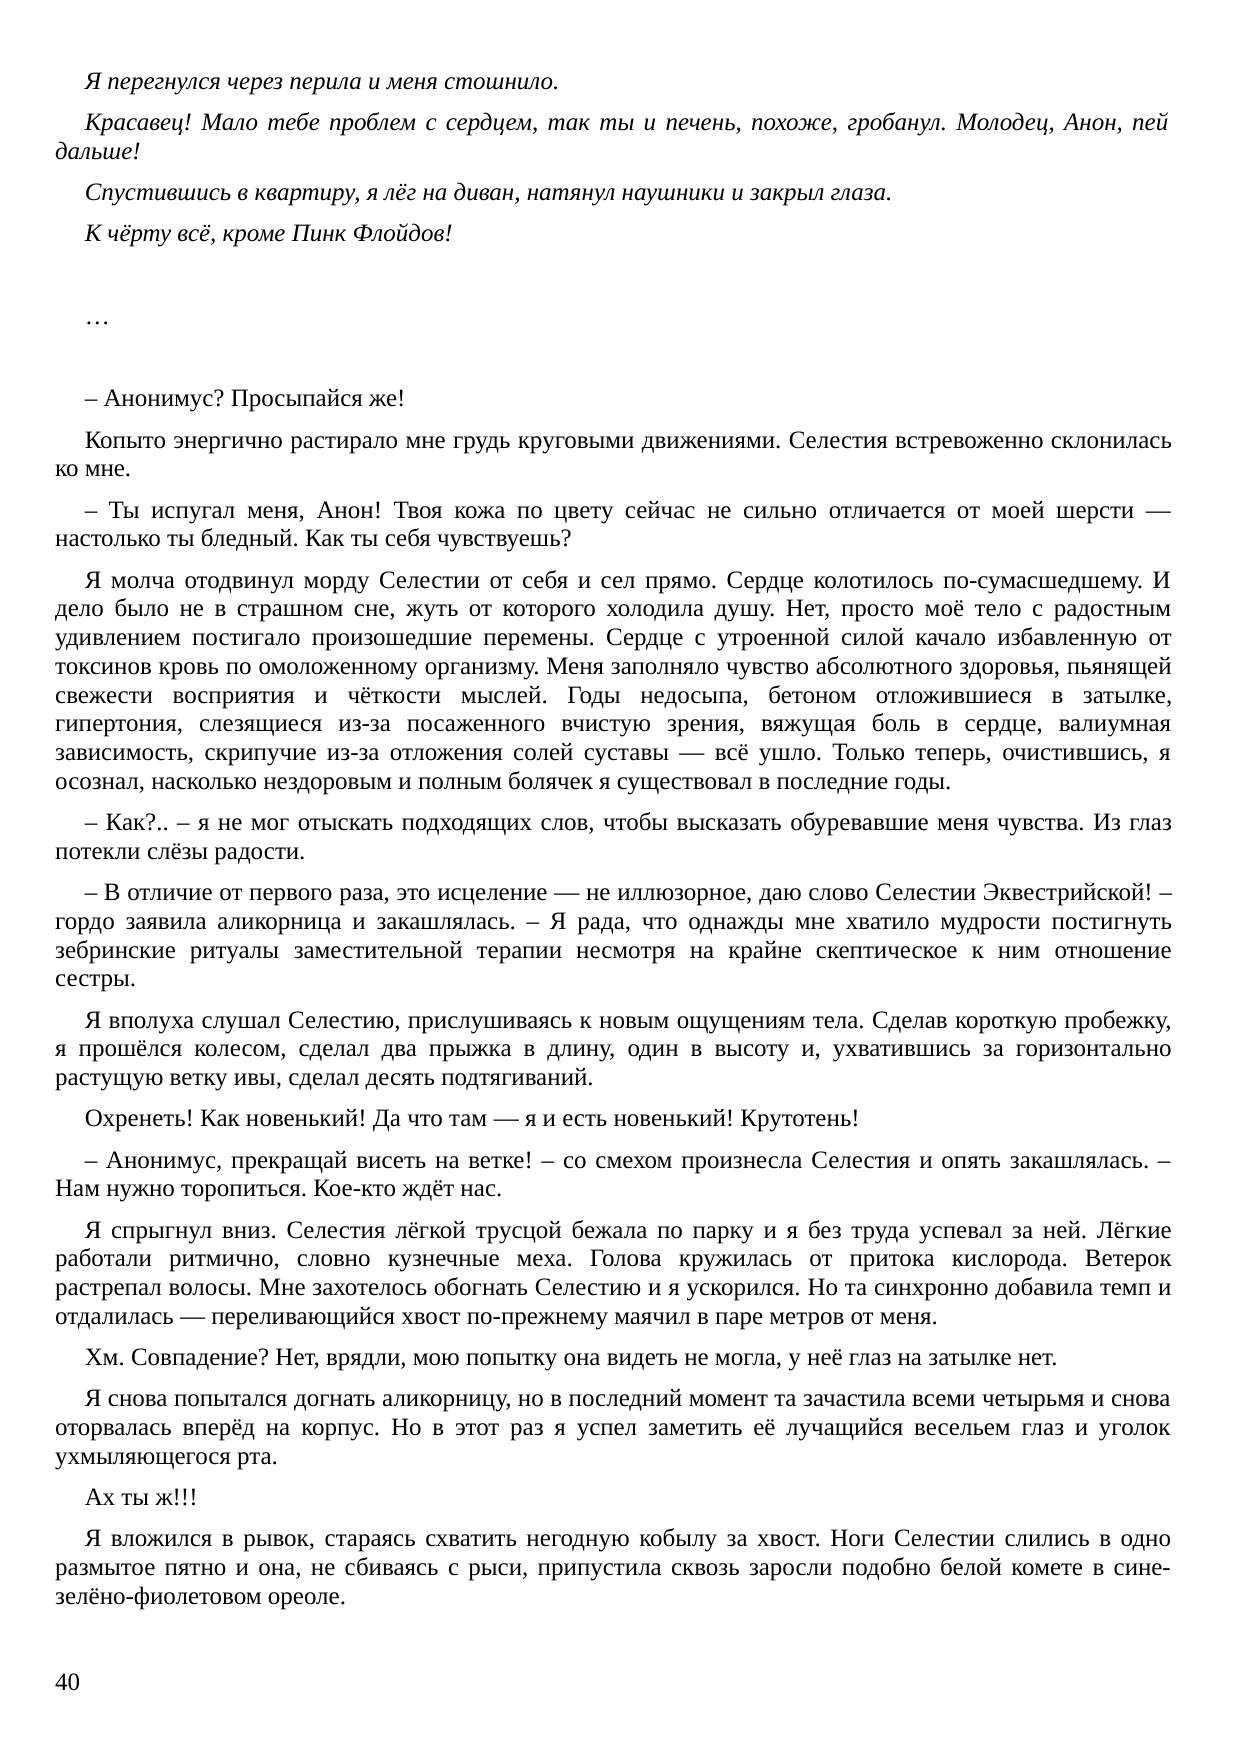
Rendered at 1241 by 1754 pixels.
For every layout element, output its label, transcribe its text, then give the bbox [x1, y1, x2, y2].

text Я перегнулся через перила и меня стошнило. [55, 66, 1173, 95]
text Я вполуха слушал Селестию, прислушиваясь к новым ощущениям тела. Сделав короткую пробежку, я прошёлся колесом, сделал два прыжка в длину, один в высоту и, ухватившись за горизонтально растущую ветку ивы, сделал десять подтягиваний. [55, 1005, 1173, 1091]
text Спустившись в квартиру, я лёг на диван, натянул наушники и закрыл глаза. [55, 177, 1173, 206]
text – В отличие от первого раза, это исцеление — не иллюзорное, даю слово Селестии Эквестрийской! – гордо заявила аликорница и закашлялась. – Я рада, что однажды мне хватило мудрости постигнуть зебринские ритуалы заместительной терапии несмотря на крайне скептическое к ним отношение сестры. [55, 877, 1173, 992]
text … [55, 301, 1173, 330]
text Я снова попытался догнать аликорницу, но в последний момент та зачастила всеми четырьмя и снова оторвалась вперёд на корпус. Но в этот раз я успел заметить её лучащийся весельем глаз и уголок ухмыляющегося рта. [55, 1383, 1173, 1470]
text Хм. Совпадение? Нет, врядли, мою попытку она видеть не могла, у неё глаз на затылке нет. [55, 1342, 1173, 1371]
text – Ты испугал меня, Анон! Твоя кожа по цвету сейчас не сильно отличается от моей шерсти — настолько ты бледный. Как ты себя чувствуешь? [55, 495, 1173, 552]
text Красавец! Мало тебе проблем с сердцем, так ты и печень, похоже, гробанул. Молодец, Анон, пей дальше! [55, 107, 1173, 165]
text Я вложился в рывок, стараясь схватить негодную кобылу за хвост. Ноги Селестии слились в одно размытое пятно и она, не сбиваясь с рыси, припустила сквозь заросли подобно белой комете в сине-зелёно-фиолетовом ореоле. [55, 1523, 1173, 1610]
text – Анонимус, прекращай висеть на ветке! – со смехом произнесла Селестия и опять закашлялась. – Нам нужно торопиться. Кое-кто ждёт нас. [55, 1145, 1173, 1202]
text – Анонимус? Просыпайся же! [55, 383, 1173, 412]
text Копыто энергично растирало мне грудь круговыми движениями. Селестия встревоженно склонилась ко мне. [55, 425, 1173, 482]
text Я молча отодвинул морду Селестии от себя и сел прямо. Сердце колотилось по-сумасшедшему. И дело было не в страшном сне, жуть от которого холодила душу. Нет, просто моё тело с радостным удивлением постигало произошедшие перемены. Сердце с утроенной силой качало избавленную от токсинов кровь по омоложенному организму. Меня заполняло чувство абсолютного здоровья, пьянящей свежести восприятия и чёткости мыслей. Годы недосыпа, бетоном отложившиеся в затылке, гипертония, слезящиеся из-за посаженного вчистую зрения, вяжущая боль в сердце, валиумная зависимость, скрипучие из-за отложения солей суставы — всё ушло. Только теперь, очистившись, я осознал, насколько нездоровым и полным болячек я существовал в последние годы. [55, 565, 1173, 795]
text – Как?.. – я не мог отыскать подходящих слов, чтобы высказать обуревавшие меня чувства. Из глаз потекли слёзы радости. [55, 807, 1173, 865]
text Ах ты ж!!! [55, 1482, 1173, 1511]
text Я спрыгнул вниз. Селестия лёгкой трусцой бежала по парку и я без труда успевал за ней. Лёгкие работали ритмично, словно кузнечные меха. Голова кружилась от притока кислорода. Ветерок растрепал волосы. Мне захотелось обогнать Селестию и я ускорился. Но та синхронно добавила темп и отдалилась — переливающийся хвост по-прежнему маячил в паре метров от меня. [55, 1215, 1173, 1330]
text Охренеть! Как новенький! Да что там — я и есть новенький! Крутотень! [55, 1103, 1173, 1132]
text К чёрту всё, кроме Пинк Флойдов! [55, 218, 1173, 247]
